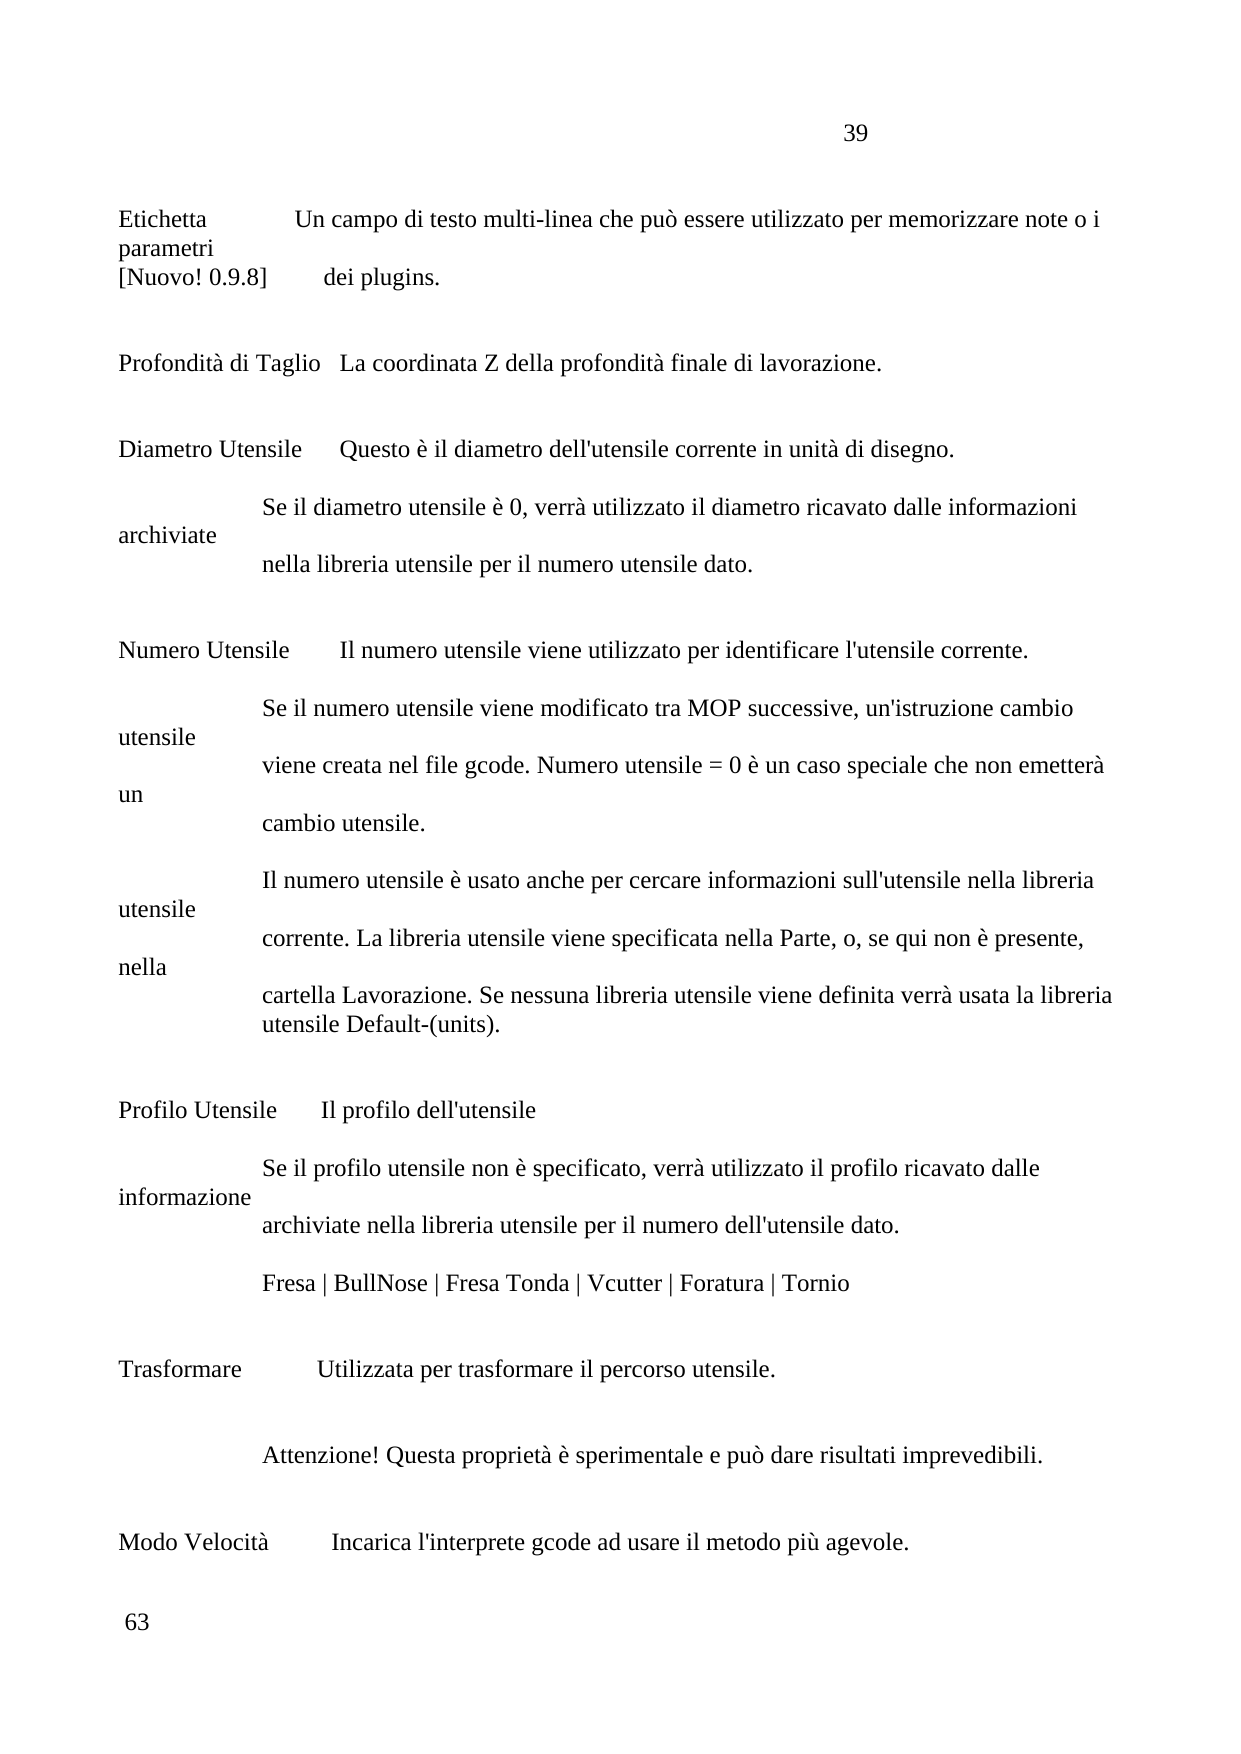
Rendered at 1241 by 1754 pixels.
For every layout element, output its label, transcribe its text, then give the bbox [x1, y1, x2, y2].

text cartella Lavorazione. Se nessuna libreria utensile viene definita verrà usata la libreria [118, 981, 1122, 1009]
text 39 [118, 118, 1122, 147]
text Numero Utensile Il numero utensile viene utilizzato per identificare l'utensile corrente. [118, 636, 1122, 664]
text Fresa | BullNose | Fresa Tonda | Vcutter | Foratura | Tornio [118, 1268, 1122, 1297]
text Attenzione! Questa proprietà è sperimentale e può dare risultati imprevedibili. [118, 1441, 1122, 1469]
text viene creata nel file gcode. Numero utensile = 0 è un caso speciale che non emetterà un [118, 751, 1122, 808]
text archiviate nella libreria utensile per il numero dell'utensile dato. [118, 1211, 1122, 1239]
text Modo Velocità Incarica l'interprete gcode ad usare il metodo più agevole. [118, 1527, 1122, 1556]
text Profilo Utensile Il profilo dell'utensile [118, 1096, 1122, 1124]
text utensile Default-(units). [118, 1009, 1122, 1038]
text Il numero utensile è usato anche per cercare informazioni sull'utensile nella libreria utensile [118, 866, 1122, 923]
text Profondità di Taglio La coordinata Z della profondità finale di lavorazione. [118, 348, 1122, 377]
text Se il numero utensile viene modificato tra MOP successive, un'istruzione cambio utensile [118, 693, 1122, 751]
text Se il profilo utensile non è specificato, verrà utilizzato il profilo ricavato dalle informazione [118, 1153, 1122, 1211]
text [Nuovo! 0.9.8] dei plugins. [118, 262, 1122, 291]
text corrente. La libreria utensile viene specificata nella Parte, o, se qui non è presente, nella [118, 923, 1122, 981]
text cambio utensile. [118, 808, 1122, 837]
text Etichetta Un campo di testo multi-linea che può essere utilizzato per memorizzare note o i parametri [118, 204, 1122, 262]
text Trasformare Utilizzata per trasformare il percorso utensile. [118, 1354, 1122, 1383]
text Se il diametro utensile è 0, verrà utilizzato il diametro ricavato dalle informazioni archiviate [118, 492, 1122, 549]
text nella libreria utensile per il numero utensile dato. [118, 549, 1122, 578]
text Diametro Utensile Questo è il diametro dell'utensile corrente in unità di disegno. [118, 434, 1122, 463]
